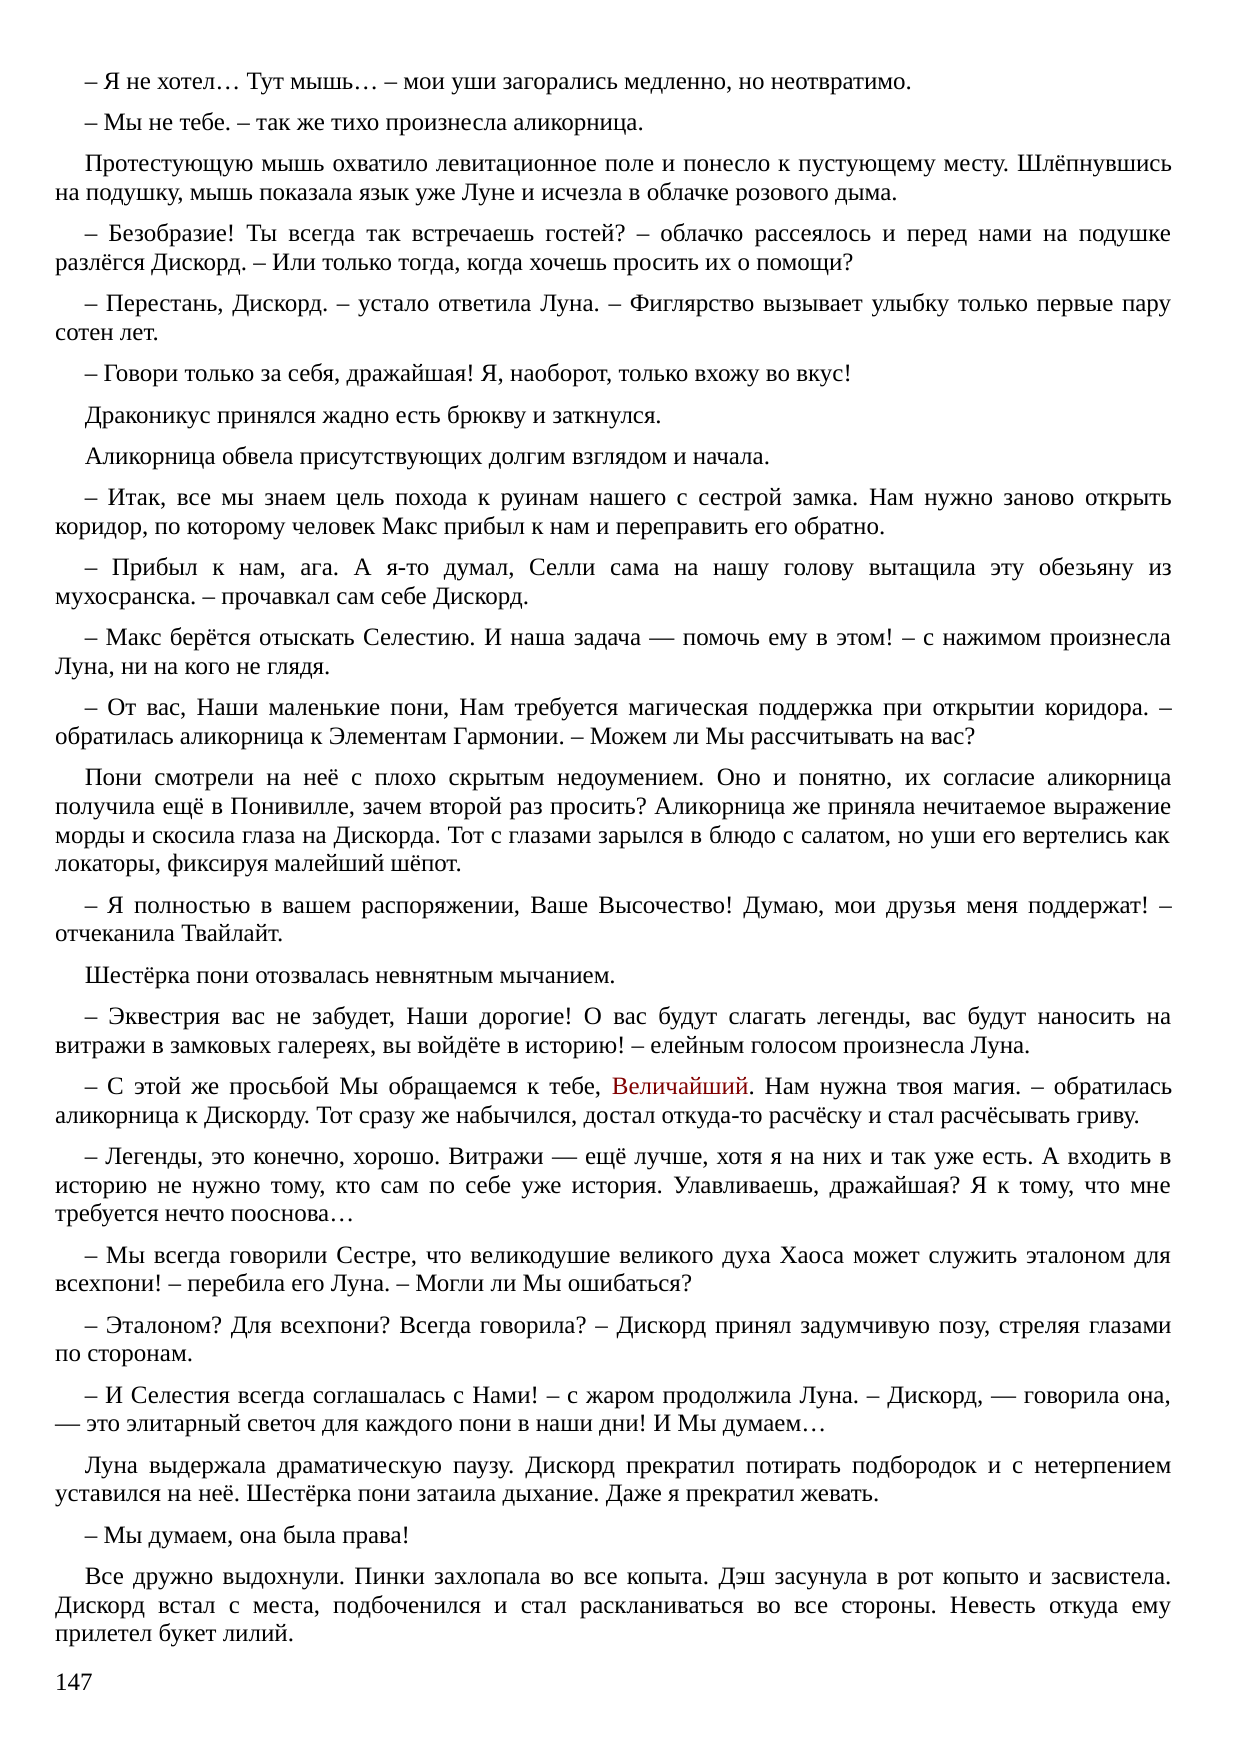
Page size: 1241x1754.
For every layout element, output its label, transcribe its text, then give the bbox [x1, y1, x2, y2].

text – Говори только за себя, дражайшая! Я, наоборот, только вхожу во вкус! [55, 358, 1173, 387]
text – Эталоном? Для всехпони? Всегда говорила? – Дискорд принял задумчивую позу, стреляя глазами по сторонам. [55, 1310, 1173, 1367]
text Драконикус принялся жадно есть брюкву и заткнулся. [55, 400, 1173, 428]
text – Мы не тебе. – так же тихо произнесла аликорница. [55, 107, 1173, 136]
text – Легенды, это конечно, хорошо. Витражи — ещё лучше, хотя я на них и так уже есть. А входить в историю не нужно тому, кто сам по себе уже история. Улавливаешь, дражайшая? Я к тому, что мне требуется нечто пооснова… [55, 1141, 1173, 1227]
text – С этой же просьбой Мы обращаемся к тебе, Величайший. Нам нужна твоя магия. – обратилась аликорница к Дискорду. Тот сразу же набычился, достал откуда-то расчёску и стал расчёсывать гриву. [55, 1071, 1173, 1128]
text – Безобразие! Ты всегда так встречаешь гостей? – облачко рассеялось и перед нами на подушке разлёгся Дискорд. – Или только тогда, когда хочешь просить их о помощи? [55, 218, 1173, 276]
text – Макс берётся отыскать Селестию. И наша задача — помочь ему в этом! – с нажимом произнесла Луна, ни на кого не глядя. [55, 622, 1173, 680]
text Протестующую мышь охватило левитационное поле и понесло к пустующему месту. Шлёпнувшись на подушку, мышь показала язык уже Луне и исчезла в облачке розового дыма. [55, 148, 1173, 206]
text Шестёрка пони отозвалась невнятным мычанием. [55, 960, 1173, 988]
text – Мы думаем, она была права! [55, 1520, 1173, 1548]
text Все дружно выдохнули. Пинки захлопала во все копыта. Дэш засунула в рот копыто и засвистела. Дискорд встал с места, подбоченился и стал раскланиваться во все стороны. Невесть откуда ему прилетел букет лилий. [55, 1561, 1173, 1647]
text Пони смотрели на неё с плохо скрытым недоумением. Оно и понятно, их согласие аликорница получила ещё в Понивилле, зачем второй раз просить? Аликорница же приняла нечитаемое выражение морды и скосила глаза на Дискорда. Тот с глазами зарылся в блюдо с салатом, но уши его вертелись как локаторы, фиксируя малейший шёпот. [55, 762, 1173, 877]
text – Мы всегда говорили Сестре, что великодушие великого духа Хаоса может служить эталоном для всехпони! – перебила его Луна. – Могли ли Мы ошибаться? [55, 1240, 1173, 1297]
text – От вас, Наши маленькие пони, Нам требуется магическая поддержка при открытии коридора. – обратилась аликорница к Элементам Гармонии. – Можем ли Мы рассчитывать на вас? [55, 692, 1173, 750]
text Аликорница обвела присутствующих долгим взглядом и начала. [55, 441, 1173, 470]
text – Итак, все мы знаем цель похода к руинам нашего с сестрой замка. Нам нужно заново открыть коридор, по которому человек Макс прибыл к нам и переправить его обратно. [55, 482, 1173, 540]
text – Я полностью в вашем распоряжении, Ваше Высочество! Думаю, мои друзья меня поддержат! – отчеканила Твайлайт. [55, 890, 1173, 947]
text – Эквестрия вас не забудет, Наши дорогие! О вас будут слагать легенды, вас будут наносить на витражи в замковых галереях, вы войдёте в историю! – елейным голосом произнесла Луна. [55, 1001, 1173, 1058]
text – И Селестия всегда соглашалась с Нами! – с жаром продолжила Луна. – Дискорд, — говорила она, — это элитарный светоч для каждого пони в наши дни! И Мы думаем… [55, 1380, 1173, 1437]
text – Прибыл к нам, ага. А я-то думал, Селли сама на нашу голову вытащила эту обезьяну из мухосранска. – прочавкал сам себе Дискорд. [55, 552, 1173, 610]
text – Перестань, Дискорд. – устало ответила Луна. – Фиглярство вызывает улыбку только первые пару сотен лет. [55, 288, 1173, 346]
text – Я не хотел… Тут мышь… – мои уши загорались медленно, но неотвратимо. [55, 66, 1173, 95]
text Луна выдержала драматическую паузу. Дискорд прекратил потирать подбородок и с нетерпением уставился на неё. Шестёрка пони затаила дыхание. Даже я прекратил жевать. [55, 1450, 1173, 1507]
